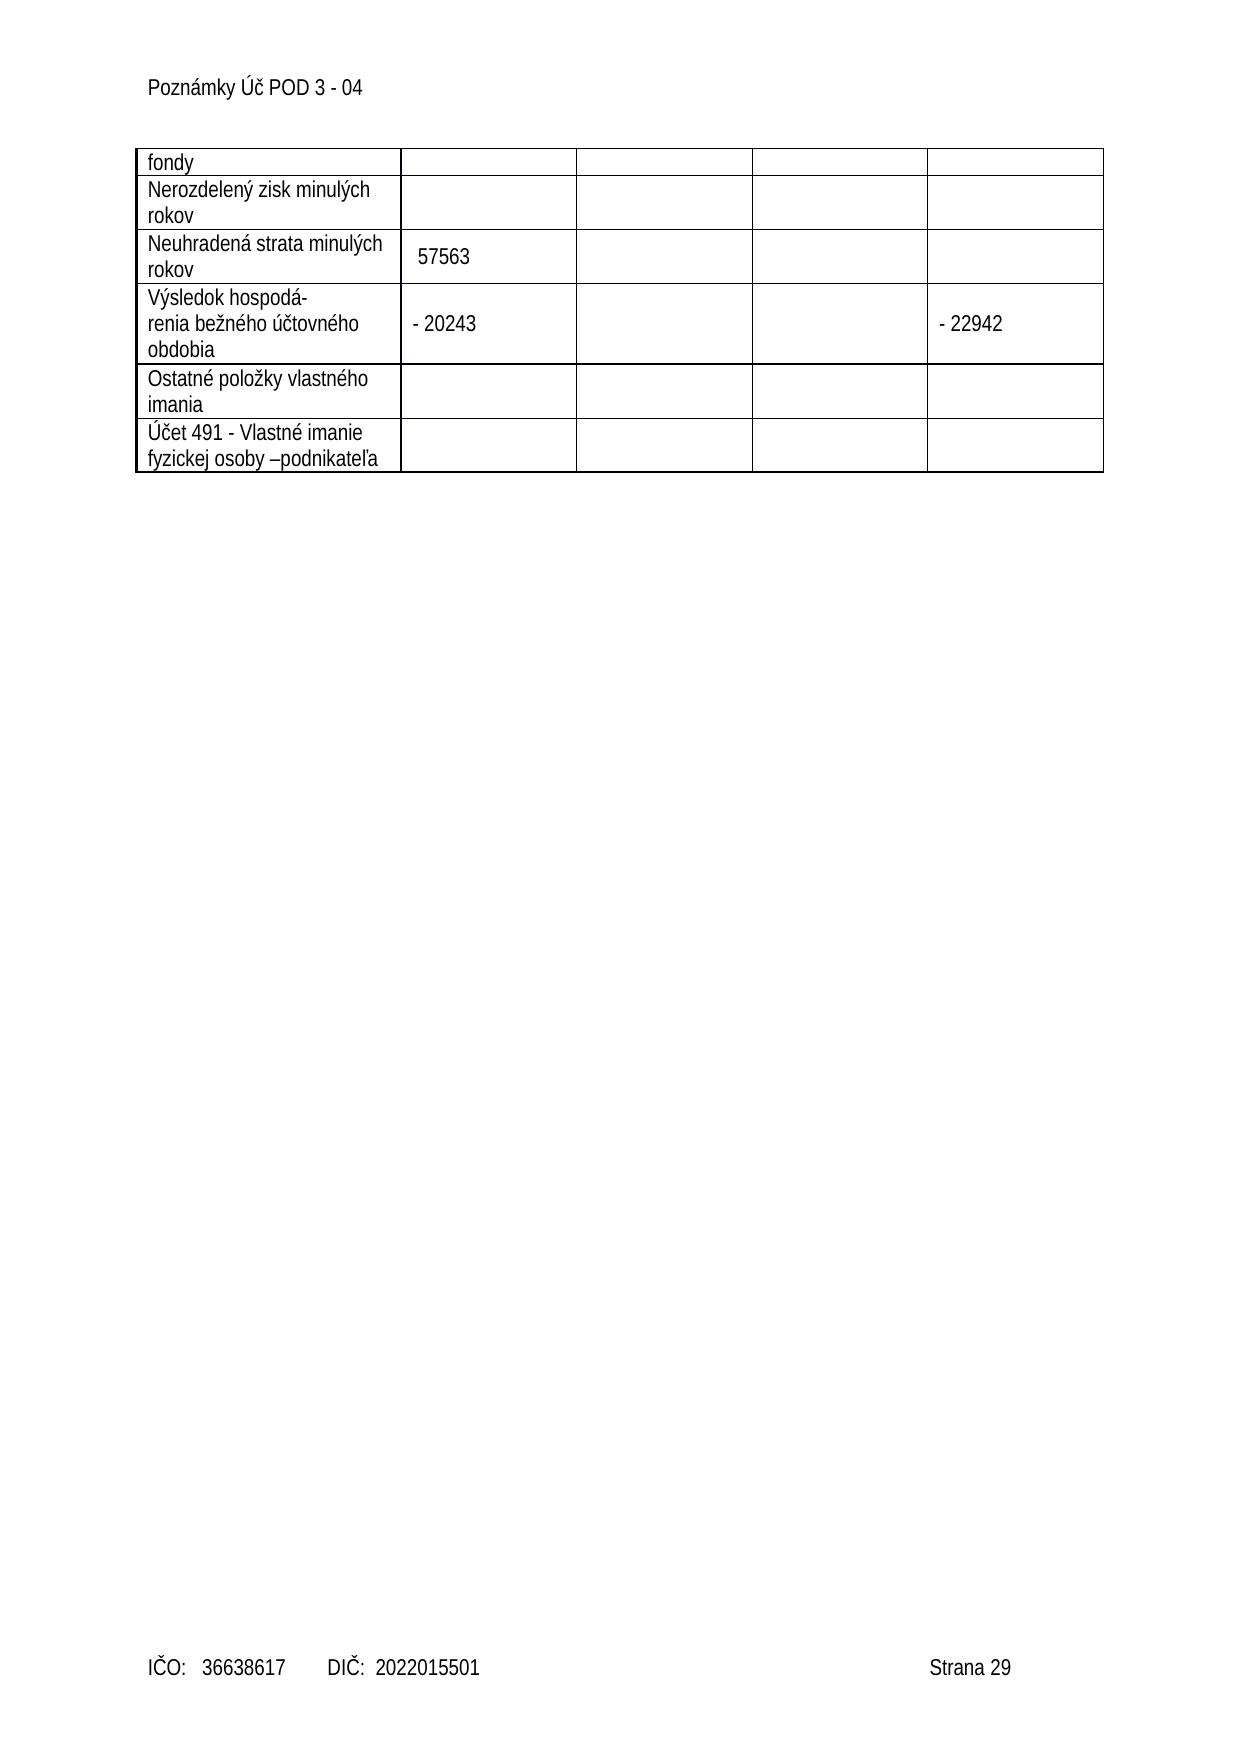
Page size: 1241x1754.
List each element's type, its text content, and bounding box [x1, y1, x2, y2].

table_cell Neuhradená strata minulých rokov [138, 230, 400, 283]
table_cell [928, 149, 1103, 175]
table_cell [753, 149, 927, 175]
table_cell [402, 365, 576, 417]
table_cell [928, 419, 1103, 471]
table_cell [402, 176, 576, 229]
table_cell [577, 176, 752, 229]
table_cell [577, 149, 752, 175]
table_cell Ostatné položky vlastného imania [138, 365, 400, 417]
table_cell [577, 419, 752, 471]
table_cell Výsledok hospodá-renia bežného účtovného obdobia [138, 284, 400, 363]
table_cell [753, 176, 927, 229]
table_cell Nerozdelený zisk minulých rokov [138, 176, 400, 229]
table_cell 57563 [402, 230, 576, 283]
table_cell [753, 230, 927, 283]
table_cell [753, 365, 927, 417]
table_cell [402, 419, 576, 471]
table_cell [928, 365, 1103, 417]
table_cell fondy [138, 149, 400, 175]
table_cell [402, 149, 576, 175]
table_cell [753, 419, 927, 471]
table_cell Účet 491 - Vlastné imanie fyzickej osoby –podnikateľa [138, 419, 400, 471]
table_cell - 20243 [402, 284, 576, 363]
table_cell [753, 284, 927, 363]
table_cell [577, 284, 752, 363]
table_cell [928, 176, 1103, 229]
table_cell [928, 230, 1103, 283]
table_cell - 22942 [928, 284, 1103, 363]
table_cell [577, 230, 752, 283]
table_cell [577, 365, 752, 417]
